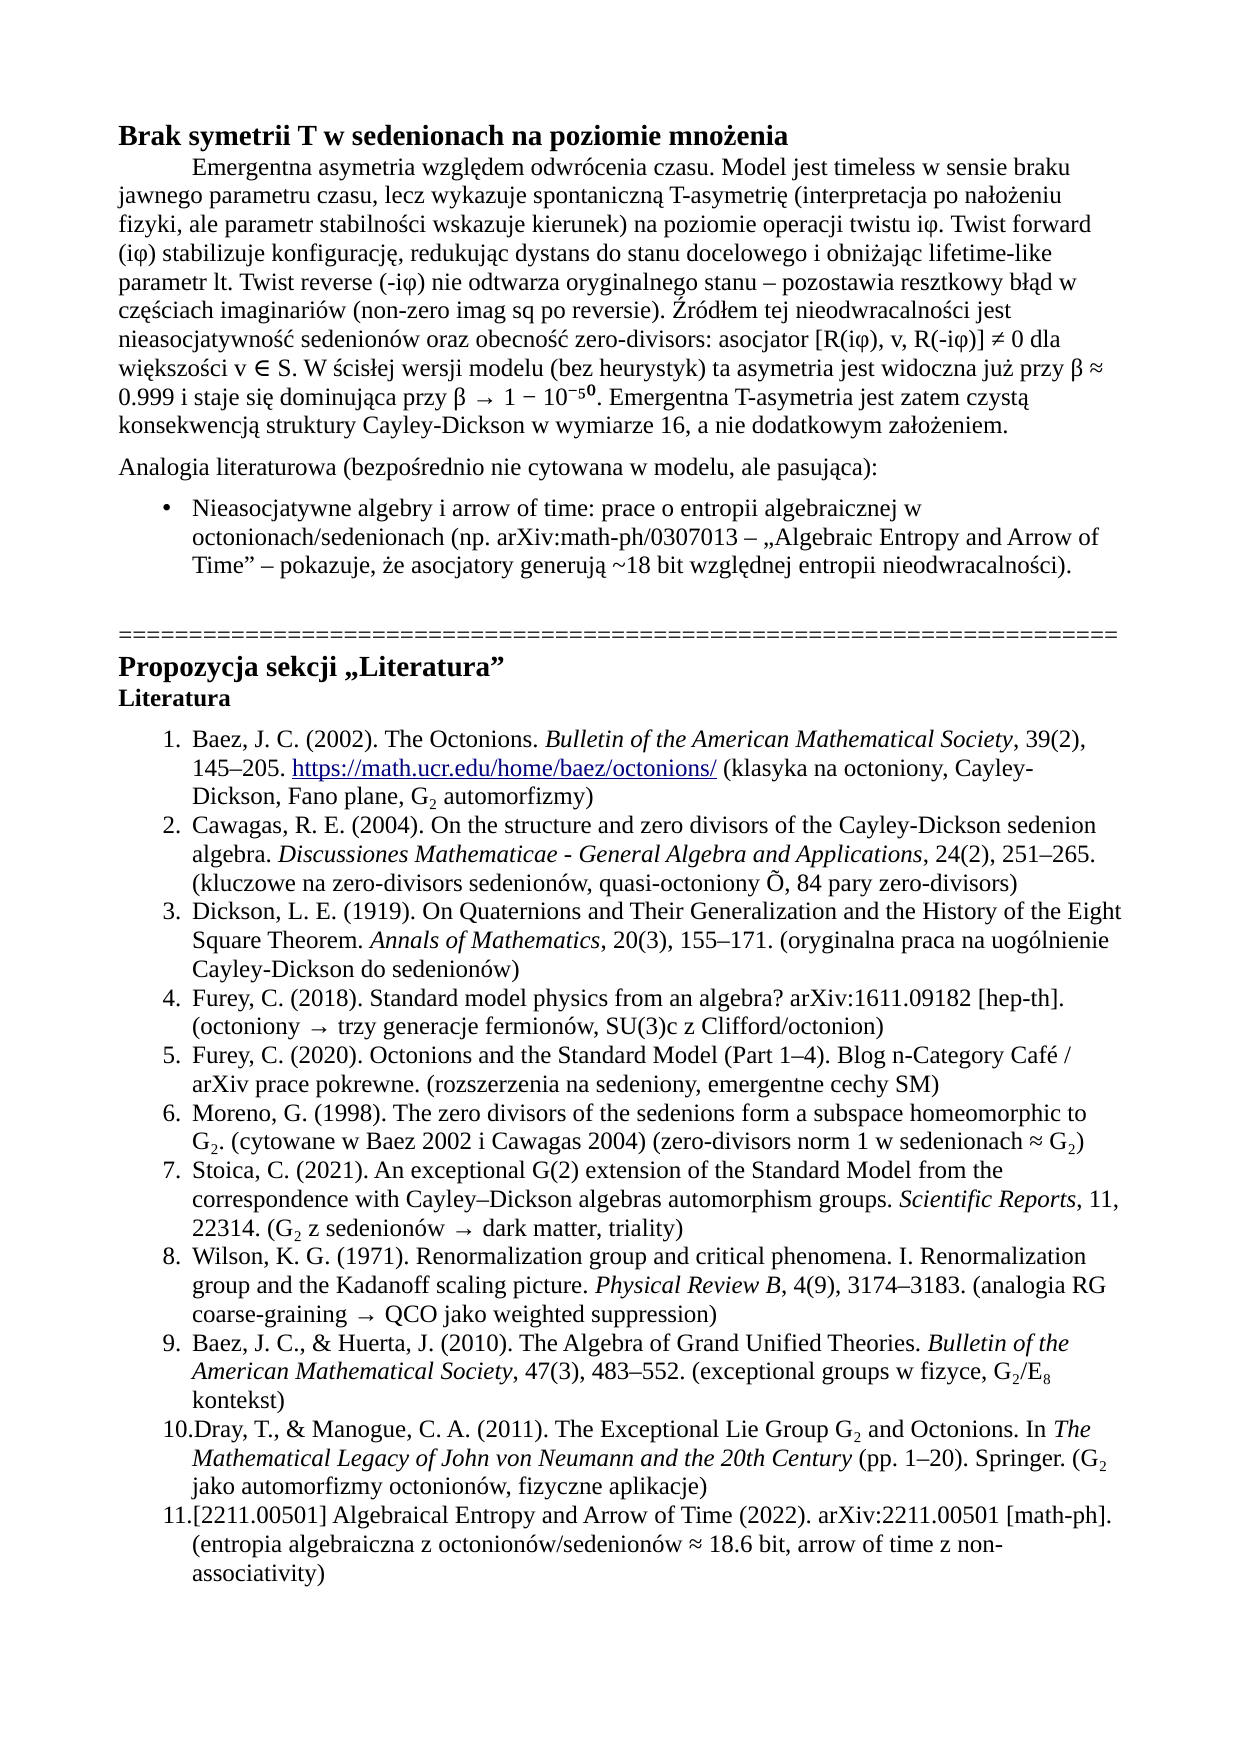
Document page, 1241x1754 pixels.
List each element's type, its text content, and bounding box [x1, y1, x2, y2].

list Dray, T., & Manogue, C. A. (2011). The Exceptional Lie Group G₂ and Octonions. In The Mathematical Legacy of John von Neumann and the 20th Century (pp. 1–20). Springer. (G₂ jako automorfizmy octonionów, fizyczne aplikacje) [162, 1414, 1122, 1500]
list Baez, J. C. (2002). The Octonions. Bulletin of the American Mathematical Society, 39(2), 145–205. https://math.ucr.edu/home/baez/octonions/ (klasyka na octoniony, Cayley-Dickson, Fano plane, G₂ automorfizmy) [162, 724, 1122, 810]
list Baez, J. C., & Huerta, J. (2010). The Algebra of Grand Unified Theories. Bulletin of the American Mathematical Society, 47(3), 483–552. (exceptional groups w fizyce, G₂/E₈ kontekst) [162, 1328, 1122, 1414]
text ======================================================================= [118, 620, 1122, 649]
text Analogia literaturowa (bezpośrednio nie cytowana w modelu, ale pasująca): [118, 452, 1122, 480]
list Dickson, L. E. (1919). On Quaternions and Their Generalization and the History of the Eight Square Theorem. Annals of Mathematics, 20(3), 155–171. (oryginalna praca na uogólnienie Cayley-Dickson do sedenionów) [162, 896, 1122, 983]
subtitle Brak symetrii T w sedenionach na poziomie mnożenia [118, 118, 1122, 152]
list Nieasocjatywne algebry i arrow of time: prace o entropii algebraicznej w octonionach/sedenionach (np. arXiv:math-ph/0307013 – „Algebraic Entropy and Arrow of Time” – pokazuje, że asocjatory generują ~18 bit względnej entropii nieodwracalności). [162, 493, 1122, 579]
list Furey, C. (2020). Octonions and the Standard Model (Part 1–4). Blog n-Category Café / arXiv prace pokrewne. (rozszerzenia na sedeniony, emergentne cechy SM) [162, 1040, 1122, 1098]
list Furey, C. (2018). Standard model physics from an algebra? arXiv:1611.09182 [hep-th]. (octoniony → trzy generacje fermionów, SU(3)c z Clifford/octonion) [162, 983, 1122, 1040]
list Wilson, K. G. (1971). Renormalization group and critical phenomena. I. Renormalization group and the Kadanoff scaling picture. Physical Review B, 4(9), 3174–3183. (analogia RG coarse-graining → QCO jako weighted suppression) [162, 1241, 1122, 1328]
list Moreno, G. (1998). The zero divisors of the sedenions form a subspace homeomorphic to G₂. (cytowane w Baez 2002 i Cawagas 2004) (zero-divisors norm 1 w sedenionach ≈ G₂) [162, 1098, 1122, 1155]
subtitle Propozycja sekcji „Literatura” [118, 649, 1122, 683]
list [2211.00501] Algebraical Entropy and Arrow of Time (2022). arXiv:2211.00501 [math-ph]. (entropia algebraiczna z octonionów/sedenionów ≈ 18.6 bit, arrow of time z non-associativity) [162, 1500, 1122, 1586]
list Stoica, C. (2021). An exceptional G(2) extension of the Standard Model from the correspondence with Cayley–Dickson algebras automorphism groups. Scientific Reports, 11, 22314. (G₂ z sedenionów → dark matter, triality) [162, 1155, 1122, 1241]
list Cawagas, R. E. (2004). On the structure and zero divisors of the Cayley-Dickson sedenion algebra. Discussiones Mathematicae - General Algebra and Applications, 24(2), 251–265. (kluczowe na zero-divisors sedenionów, quasi-octoniony Õ, 84 pary zero-divisors) [162, 810, 1122, 896]
text Emergentna asymetria względem odwrócenia czasu. Model jest timeless w sensie braku jawnego parametru czasu, lecz wykazuje spontaniczną T-asymetrię (interpretacja po nałożeniu fizyki, ale parametr stabilności wskazuje kierunek) na poziomie operacji twistu iφ. Twist forward (iφ) stabilizuje konfigurację, redukując dystans do stanu docelowego i obniżając lifetime-like parametr lt. Twist reverse (-iφ) nie odtwarza oryginalnego stanu – pozostawia resztkowy błąd w częściach imaginariów (non-zero imag sq po reversie). Źródłem tej nieodwracalności jest nieasocjatywność sedenionów oraz obecność zero-divisors: asocjator [R(iφ), v, R(-iφ)] ≠ 0 dla większości v ∈ S. W ścisłej wersji modelu (bez heurystyk) ta asymetria jest widoczna już przy β ≈ 0.999 i staje się dominująca przy β → 1 − 10⁻⁵⁰. Emergentna T-asymetria jest zatem czystą konsekwencją struktury Cayley-Dickson w wymiarze 16, a nie dodatkowym założeniem. [118, 152, 1122, 439]
text Literatura [118, 683, 1122, 711]
